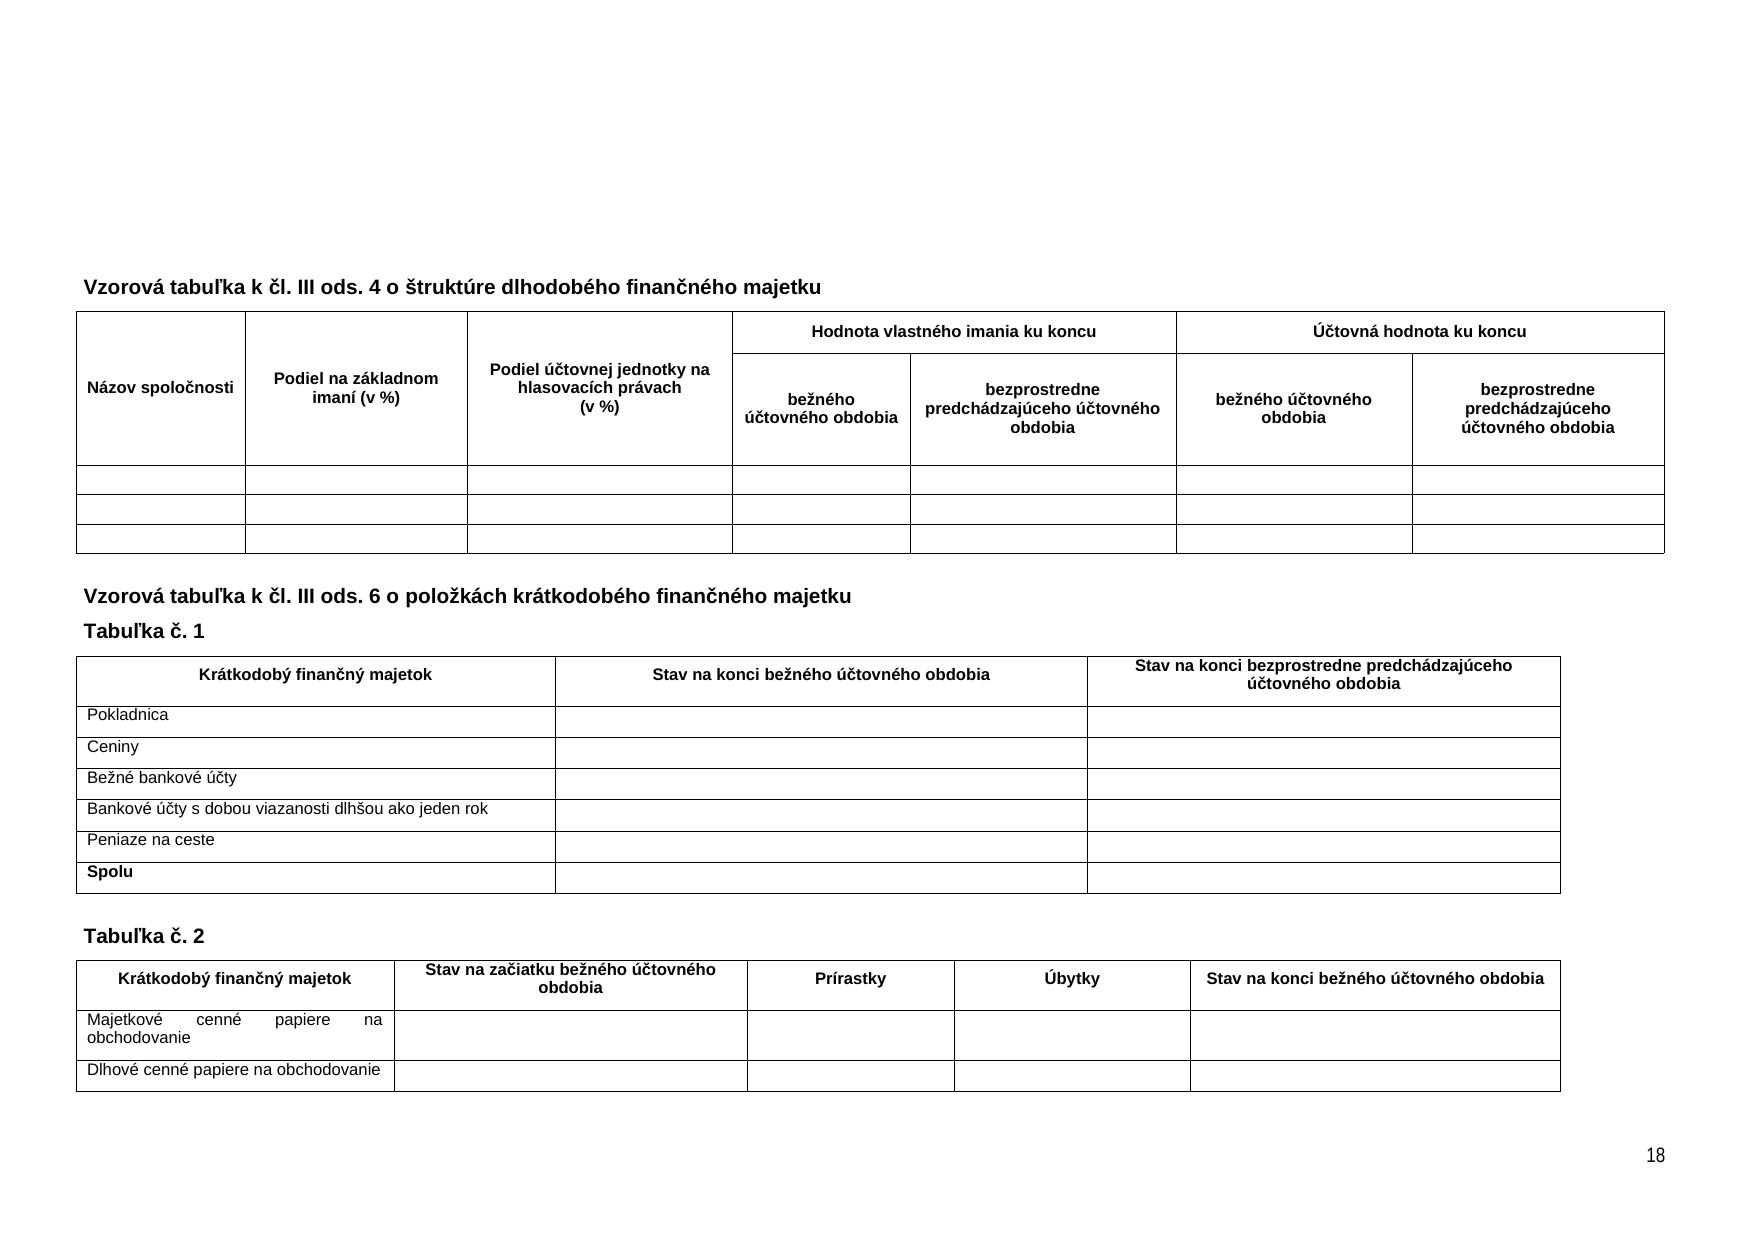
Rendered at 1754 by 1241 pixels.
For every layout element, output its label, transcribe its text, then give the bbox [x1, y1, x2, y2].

table_cell [556, 707, 1087, 737]
table_cell [911, 525, 1176, 553]
table_cell [468, 466, 732, 494]
table_cell Peniaze na ceste [77, 832, 555, 862]
text Tabuľka č. 1 [83, 620, 1665, 643]
text Vzorová tabuľka k čl. III ods. 4 o štruktúre dlhodobého finančného majetku [83, 276, 1665, 299]
table_cell [395, 1011, 747, 1060]
table_header Krátkodobý finančný majetok [77, 657, 555, 706]
table_cell [1088, 800, 1560, 831]
table_header Názov spoločnosti [77, 312, 245, 464]
table_cell Dlhové cenné papiere na obchodovanie [77, 1061, 394, 1091]
table_cell [556, 800, 1087, 831]
table_cell [468, 525, 732, 553]
table_cell [1088, 769, 1560, 799]
table_header Úbytky [955, 961, 1190, 1010]
table_cell Pokladnica [77, 707, 555, 737]
table_cell [1177, 525, 1412, 553]
table_cell [911, 495, 1176, 523]
table_cell bezprostredne predchádzajúceho účtovného obdobia [911, 354, 1176, 464]
table_header Účtovná hodnota ku koncu [1177, 312, 1664, 353]
table_cell [911, 466, 1176, 494]
table_cell [1177, 495, 1412, 523]
table_cell [1413, 466, 1664, 494]
table_cell [556, 738, 1087, 768]
table_cell [1413, 525, 1664, 553]
table_header Stav na konci bežného účtovného obdobia [1191, 961, 1560, 1010]
table_cell [748, 1061, 954, 1091]
table_cell [733, 495, 910, 523]
text Tabuľka č. 2 [83, 924, 1665, 948]
table_cell [556, 769, 1087, 799]
table_cell [733, 525, 910, 553]
table_header Prírastky [748, 961, 954, 1010]
table_cell [468, 495, 732, 523]
table_cell [955, 1061, 1190, 1091]
table_cell [733, 466, 910, 494]
table_cell Spolu [77, 863, 555, 893]
table_cell [1088, 832, 1560, 862]
table_cell [556, 863, 1087, 893]
table_header Stav na konci bežného účtovného obdobia [556, 657, 1087, 706]
table_header Hodnota vlastného imania ku koncu [733, 312, 1176, 353]
table_header Stav na začiatku bežného účtovného obdobia [395, 961, 747, 1010]
table_header Stav na konci bezprostredne predchádzajúceho účtovného obdobia [1088, 657, 1560, 706]
table_header Krátkodobý finančný majetok [77, 961, 394, 1010]
table_cell [395, 1061, 747, 1091]
table_cell Ceniny [77, 738, 555, 768]
table_cell [1088, 707, 1560, 737]
table_cell bezprostredne predchádzajúceho účtovného obdobia [1413, 354, 1664, 464]
table_cell bežného účtovného obdobia [1177, 354, 1412, 464]
table_cell [77, 495, 245, 523]
table_cell [77, 525, 245, 553]
table_cell [246, 525, 467, 553]
table_cell [77, 466, 245, 494]
table_header Podiel na základnom imaní (v %) [246, 312, 467, 464]
table_cell [1088, 738, 1560, 768]
table_cell bežného účtovného obdobia [733, 354, 910, 464]
table_cell [955, 1011, 1190, 1060]
table_cell [1088, 863, 1560, 893]
table_cell Bežné bankové účty [77, 769, 555, 799]
table_cell [1413, 495, 1664, 523]
text Vzorová tabuľka k čl. III ods. 6 o položkách krátkodobého finančného majetku [83, 584, 1665, 607]
table_cell [1191, 1011, 1560, 1060]
table_cell [748, 1011, 954, 1060]
table_cell [1177, 466, 1412, 494]
table_cell Bankové účty s dobou viazanosti dlhšou ako jeden rok [77, 800, 555, 831]
table_header Podiel účtovnej jednotky na hlasovacích právach (v %) [468, 312, 732, 464]
table_cell [556, 832, 1087, 862]
table_cell [1191, 1061, 1560, 1091]
table_cell [246, 495, 467, 523]
table_cell Majetkové cenné papiere na obchodovanie [77, 1011, 394, 1060]
table_cell [246, 466, 467, 494]
